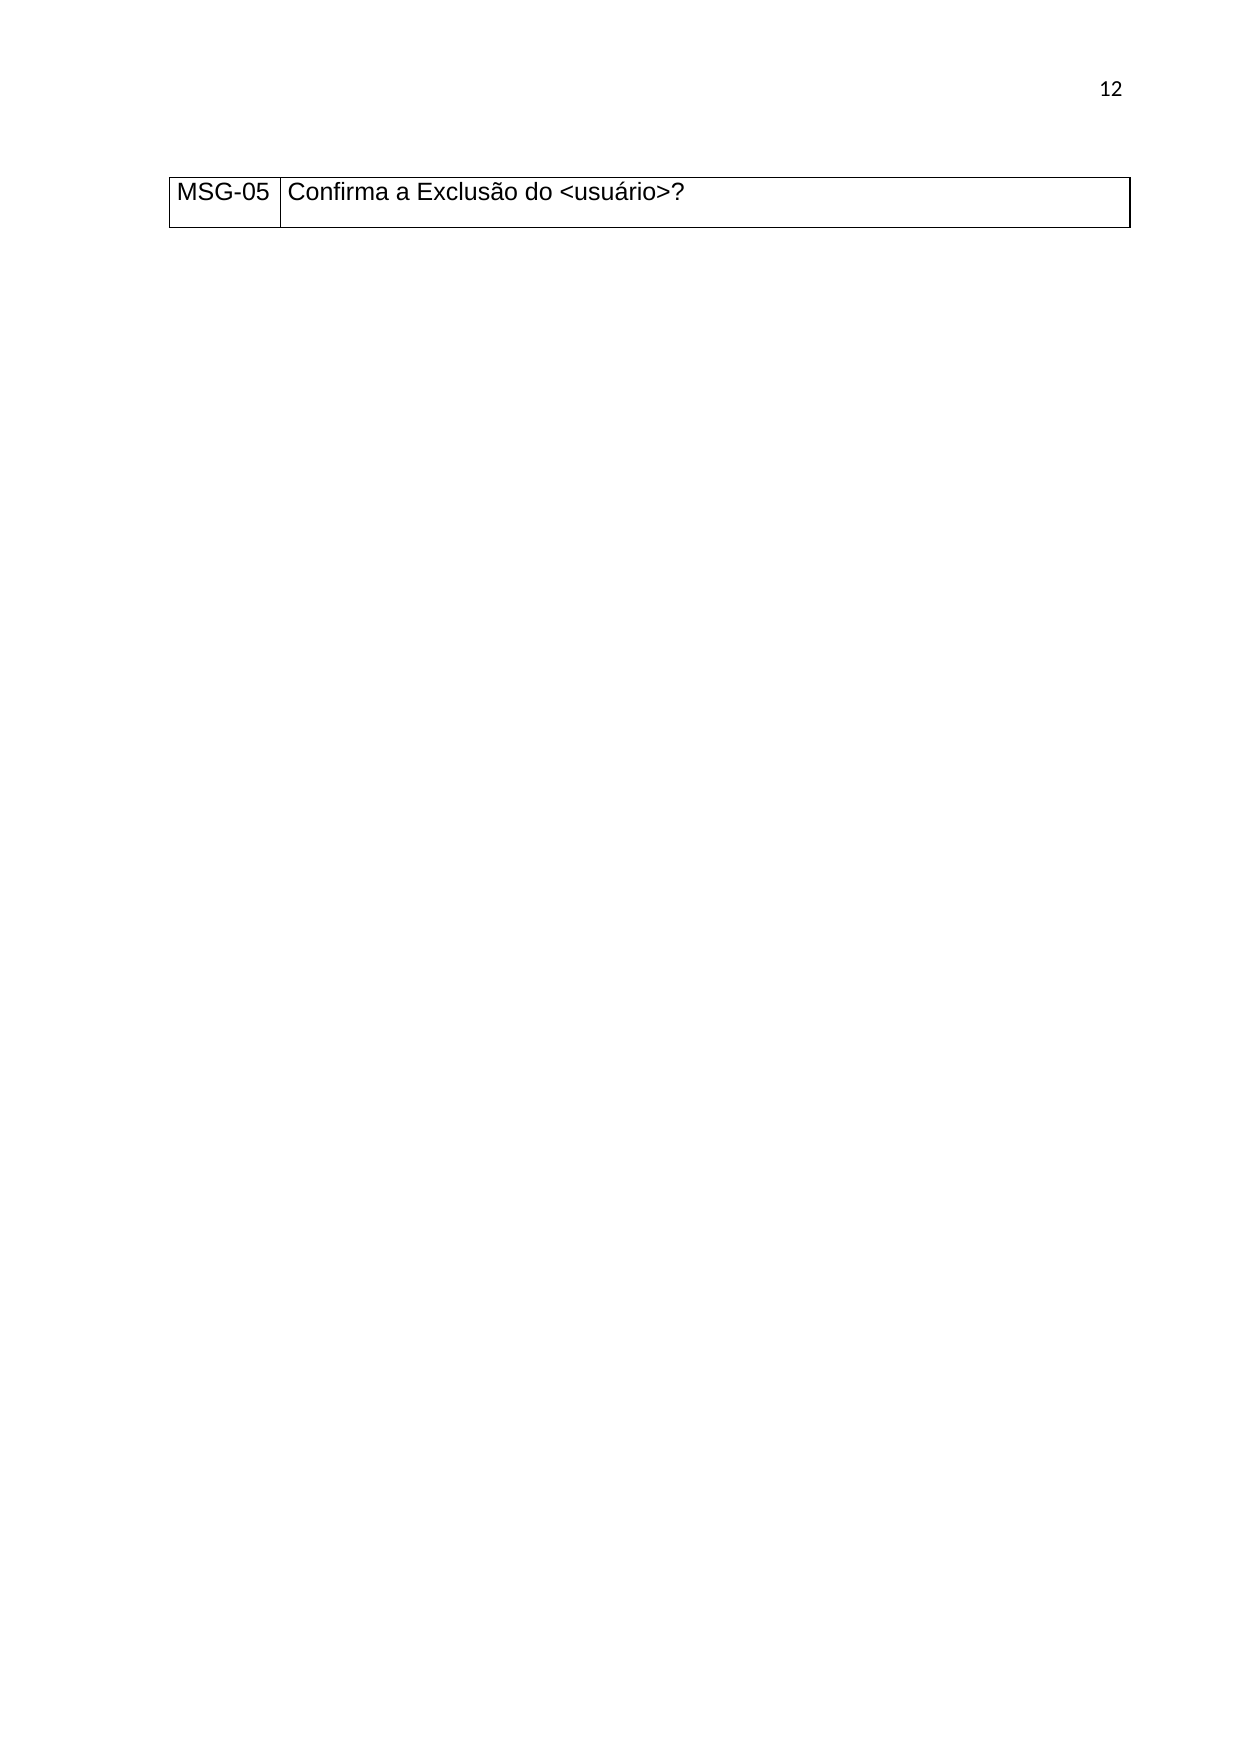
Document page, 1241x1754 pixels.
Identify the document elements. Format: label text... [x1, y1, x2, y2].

table_cell Confirma a Exclusão do <usuário>? [281, 178, 1129, 227]
table_cell MSG-05 [170, 178, 280, 227]
